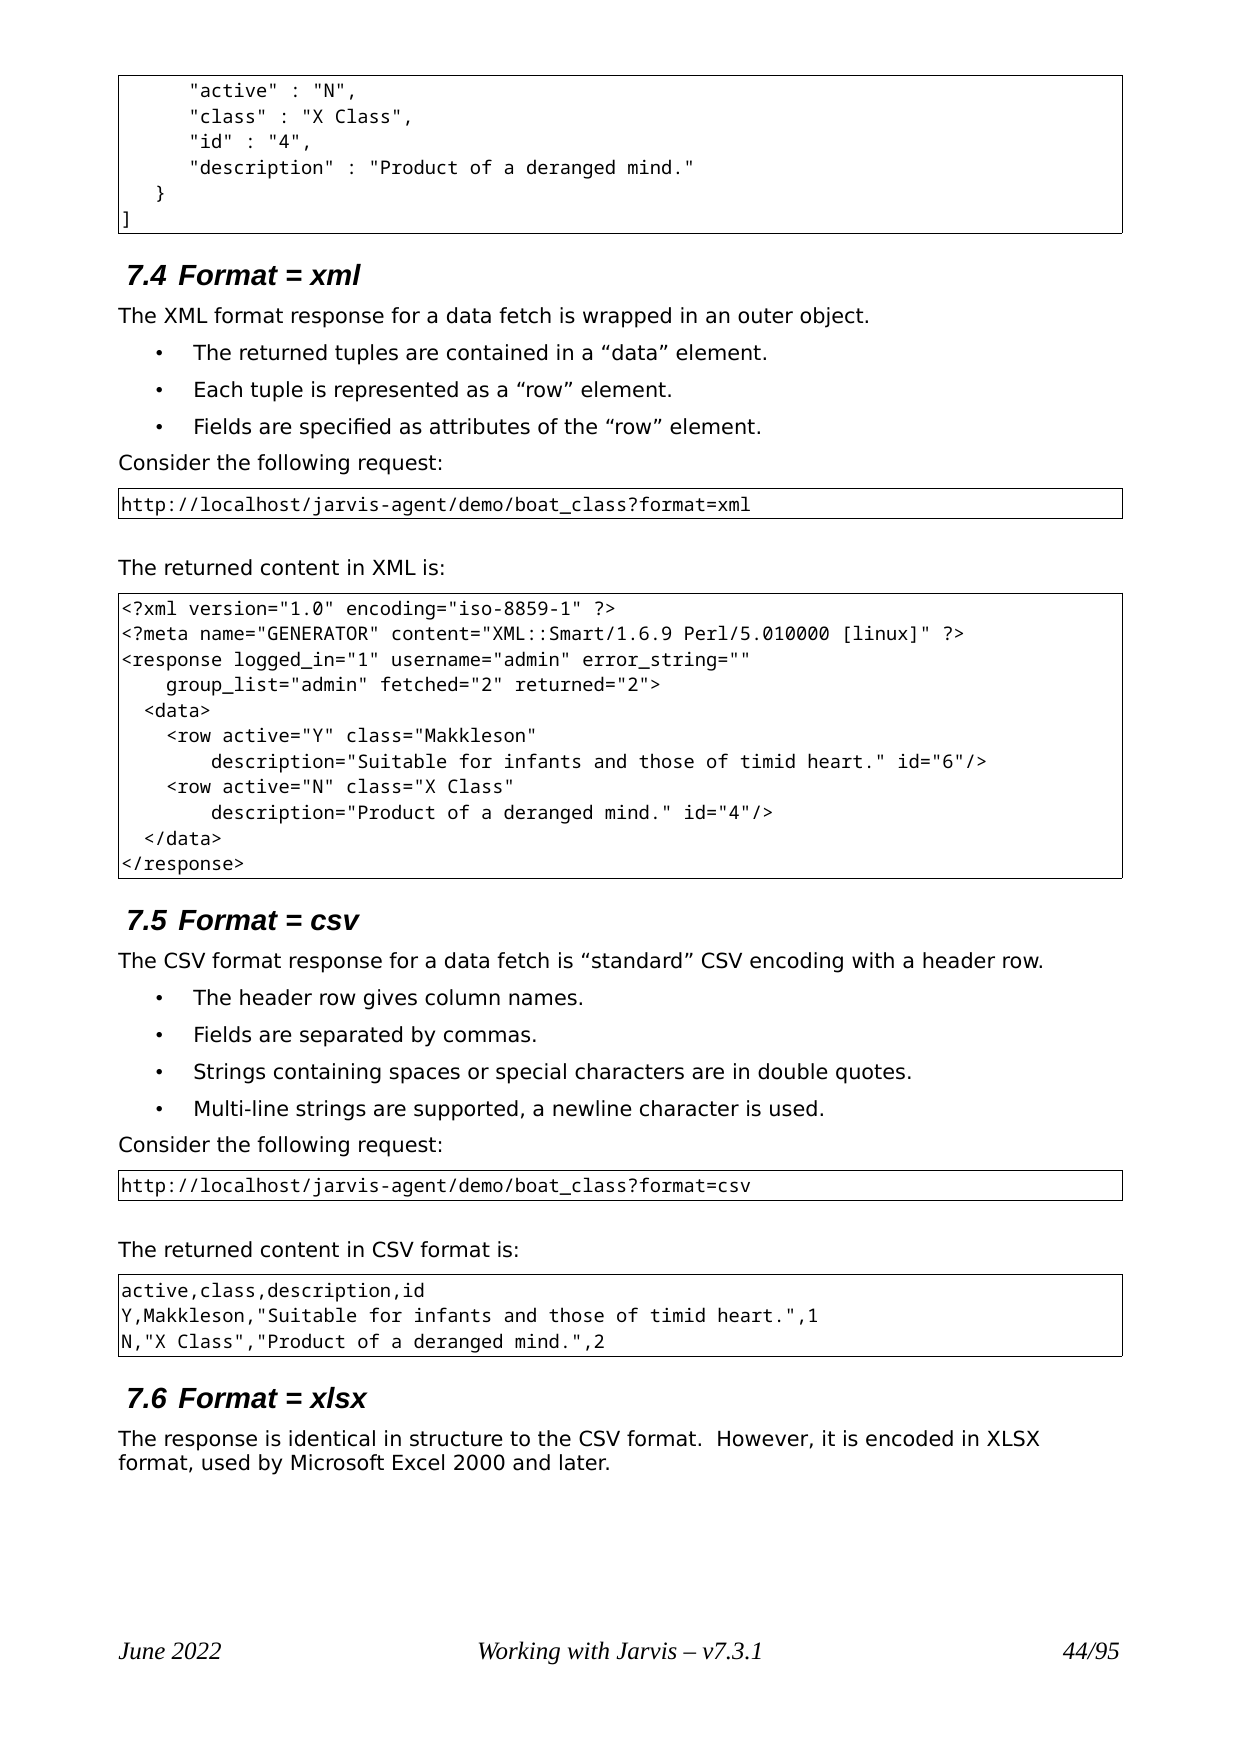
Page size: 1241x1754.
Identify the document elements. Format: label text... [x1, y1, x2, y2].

text The XML format response for a data fetch is wrapped in an outer object. [118, 304, 1122, 329]
text </data> [119, 822, 1122, 848]
subtitle Format = csv [118, 903, 1122, 937]
text <row active="N" class="X Class" [119, 771, 1122, 797]
text Consider the following request: [118, 1133, 1122, 1158]
text } [119, 177, 1122, 203]
subtitle Format = xlsx [118, 1381, 1122, 1415]
subtitle Format = xml [118, 258, 1122, 292]
text description="Suitable for infants and those of timid heart." id="6"/> [119, 746, 1122, 771]
text "id" : "4", [119, 126, 1122, 152]
text active,class,description,id [119, 1275, 1122, 1300]
list Fields are separated by commas. [156, 1023, 1122, 1047]
text <?meta name="GENERATOR" content="XML::Smart/1.6.9 Perl/5.010000 [linux]" ?> [119, 618, 1122, 643]
text description="Product of a deranged mind." id="4"/> [119, 797, 1122, 822]
text <row active="Y" class="Makkleson" [119, 720, 1122, 746]
text group_list="admin" fetched="2" returned="2"> [119, 669, 1122, 694]
text <?xml version="1.0" encoding="iso-8859-1" ?> [119, 594, 1122, 618]
list Fields are specified as attributes of the “row” element. [156, 415, 1122, 439]
text The response is identical in structure to the CSV format. However, it is encoded in XLSX format, used by Microsoft Excel 2000 and later. [118, 1427, 1122, 1476]
list The header row gives column names. [156, 986, 1122, 1011]
text The returned content in CSV format is: [118, 1238, 1122, 1262]
list The returned tuples are contained in a “data” element. [156, 341, 1122, 365]
text http://localhost/jarvis-agent/demo/boat_class?format=xml [119, 489, 1122, 518]
text http://localhost/jarvis-agent/demo/boat_class?format=csv [119, 1171, 1122, 1200]
text The returned content in XML is: [118, 556, 1122, 580]
text ] [119, 203, 1122, 233]
text The CSV format response for a data fetch is “standard” CSV encoding with a header row. [118, 949, 1122, 974]
text "class" : "X Class", [119, 101, 1122, 126]
text "description" : "Product of a deranged mind." [119, 152, 1122, 177]
list Strings containing spaces or special characters are in double quotes. [156, 1060, 1122, 1084]
text Y,Makkleson,"Suitable for infants and those of timid heart.",1 [119, 1300, 1122, 1325]
text <response logged_in="1" username="admin" error_string="" [119, 643, 1122, 669]
list Multi-line strings are supported, a newline character is used. [156, 1097, 1122, 1121]
text <data> [119, 694, 1122, 720]
text N,"X Class","Product of a deranged mind.",2 [119, 1325, 1122, 1356]
text </response> [119, 848, 1122, 878]
list Each tuple is represented as a “row” element. [156, 378, 1122, 402]
text Consider the following request: [118, 451, 1122, 476]
text "active" : "N", [119, 76, 1122, 101]
